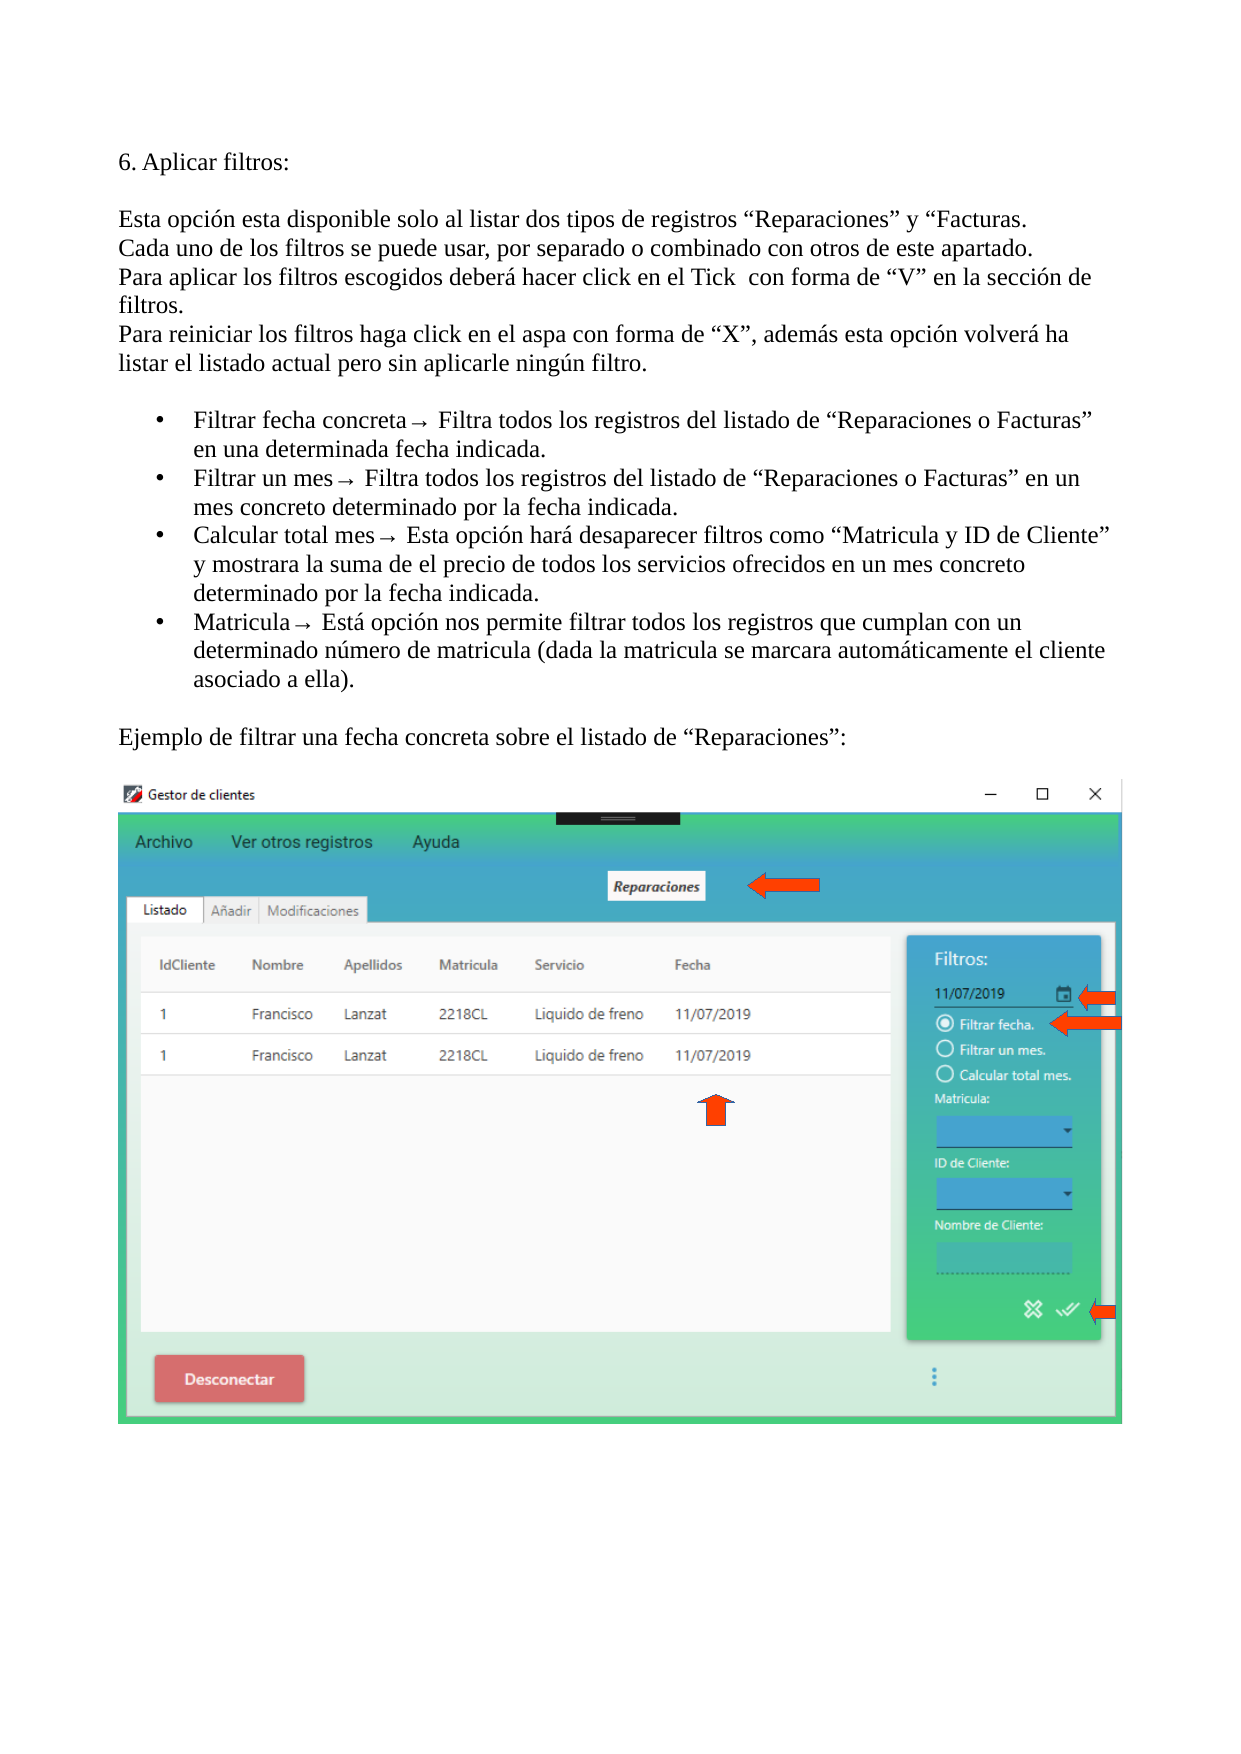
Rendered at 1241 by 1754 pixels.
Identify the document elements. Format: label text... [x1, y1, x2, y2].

text 6. Aplicar filtros: [118, 147, 1122, 176]
list Filtrar un mes→ Filtra todos los registros del listado de “Reparaciones o Facturas” en un mes concreto determinado por la fecha indicada. [156, 463, 1122, 521]
list Calcular total mes→ Esta opción hará desaparecer filtros como “Matricula y ID de Cliente” y mostrara la suma de el precio de todos los servicios ofrecidos en un mes concreto determinado por la fecha indicada. [156, 521, 1122, 607]
text Para reiniciar los filtros haga click en el aspa con forma de “X”, además esta opción volverá ha listar el listado actual pero sin aplicarle ningún filtro. [118, 319, 1122, 377]
text Esta opción esta disponible solo al listar dos tipos de registros “Reparaciones” y “Facturas. [118, 204, 1122, 233]
text Cada uno de los filtros se puede usar, por separado o combinado con otros de este apartado. [118, 233, 1122, 262]
picture [118, 779, 1123, 1424]
text Ejemplo de filtrar una fecha concreta sobre el listado de “Reparaciones”: [118, 722, 1122, 751]
text Para aplicar los filtros escogidos deberá hacer click en el Tick con forma de “V” en la sección de filtros. [118, 262, 1122, 319]
list Filtrar fecha concreta→ Filtra todos los registros del listado de “Reparaciones o Facturas” en una determinada fecha indicada. [156, 406, 1122, 463]
list Matricula→ Está opción nos permite filtrar todos los registros que cumplan con un determinado número de matricula (dada la matricula se marcara automáticamente el cliente asociado a ella). [156, 607, 1122, 693]
